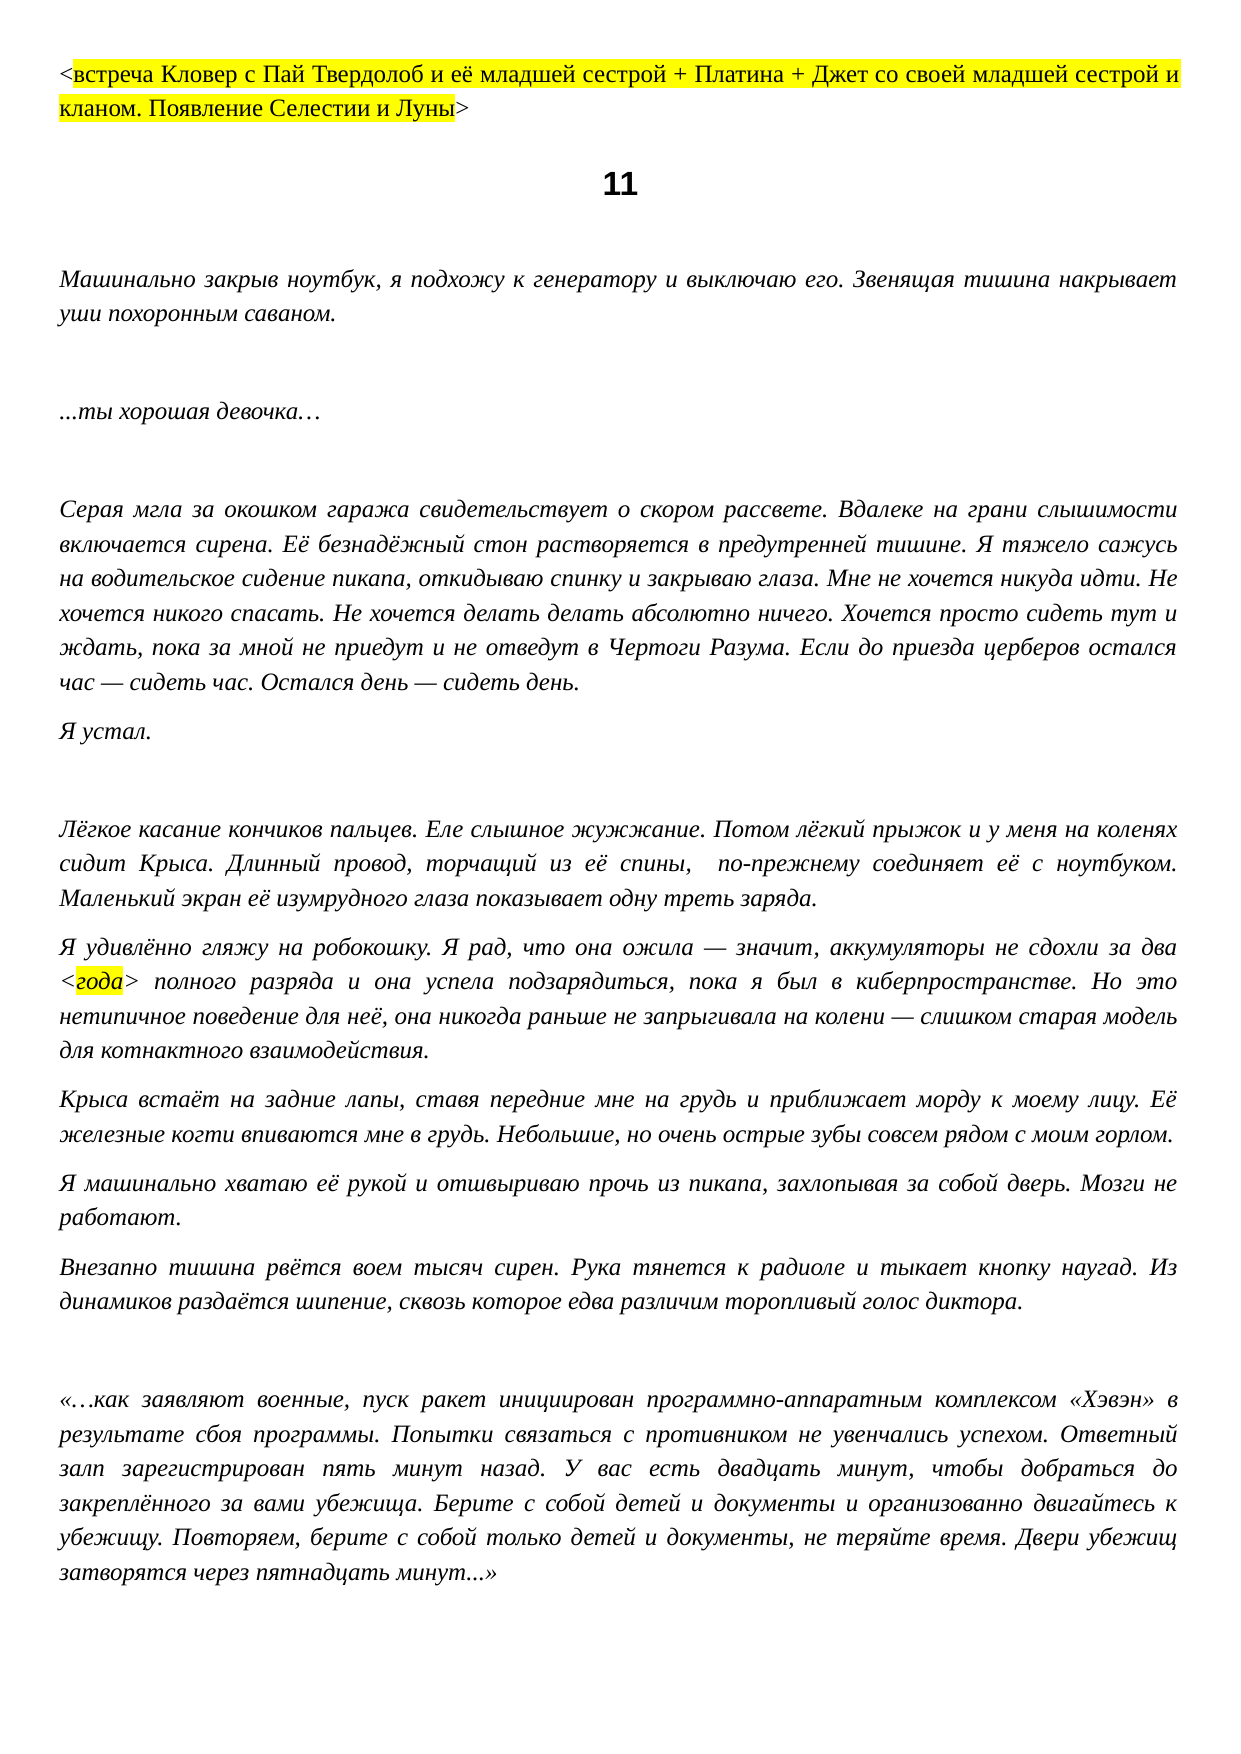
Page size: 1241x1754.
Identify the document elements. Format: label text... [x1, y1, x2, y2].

text Я машинально хватаю её рукой и отшвыриваю прочь из пикапа, захлопывая за собой дверь. Мозги не работают. [59, 1168, 1181, 1231]
text <встреча Кловер с Пай Твердолоб и её младшей сестрой + Платина + Джет со своей младшей сестрой и кланом. Появление Селестии и Луны> [59, 59, 1181, 122]
text «…как заявляют военные, пуск ракет инициирован программно-аппаратным комплексом «Хэвэн» в результате сбоя программы. Попытки связаться с противником не увенчались успехом. Ответный залп зарегистрирован пять минут назад. У вас есть двадцать минут, чтобы добраться до закреплённого за вами убежища. Берите с собой детей и документы и организованно двигайтесь к убежищу. Повторяем, берите с собой только детей и документы, не теряйте время. Двери убежищ затворятся через пятнадцать минут...» [59, 1384, 1181, 1585]
text Лёгкое касание кончиков пальцев. Еле слышное жужжание. Потом лёгкий прыжок и у меня на коленях сидит Крыса. Длинный провод, торчащий из её спины, по-прежнему соединяет её с ноутбуком. Маленький экран её изумрудного глаза показывает одну треть заряда. [59, 814, 1181, 912]
text Я удивлённо гляжу на робокошку. Я рад, что она ожила — значит, аккумуляторы не сдохли за два <года> полного разряда и она успела подзарядиться, пока я был в киберпространстве. Но это нетипичное поведение для неё, она никогда раньше не запрыгивала на колени — слишком старая модель для котнактного взаимодействия. [59, 932, 1181, 1064]
text Я устал. [59, 716, 1181, 744]
text Серая мгла за окошком гаража свидетельствует о скором рассвете. Вдалеке на грани слышимости включается сирена. Её безнадёжный стон растворяется в предутренней тишине. Я тяжело сажусь на водительское сидение пикапа, откидываю спинку и закрываю глаза. Мне не хочется никуда идти. Не хочется никого спасать. Не хочется делать делать абсолютно ничего. Хочется просто сидеть тут и ждать, пока за мной не приедут и не отведут в Чертоги Разума. Если до приезда церберов остался час — сидеть час. Остался день — сидеть день. [59, 494, 1181, 696]
subtitle 11 [59, 163, 1181, 202]
text Крыса встаёт на задние лапы, ставя передние мне на грудь и приближает морду к моему лицу. Её железные когти впиваются мне в грудь. Небольшие, но очень острые зубы совсем рядом с моим горлом. [59, 1084, 1181, 1148]
text ...ты хорошая девочка… [59, 396, 1181, 425]
text Внезапно тишина рвётся воем тысяч сирен. Рука тянется к радиоле и тыкает кнопку наугад. Из динамиков раздаётся шипение, сквозь которое едва различим торопливый голос диктора. [59, 1252, 1181, 1315]
text Машинально закрыв ноутбук, я подхожу к генератору и выключаю его. Звенящая тишина накрывает уши похоронным саваном. [59, 264, 1181, 327]
